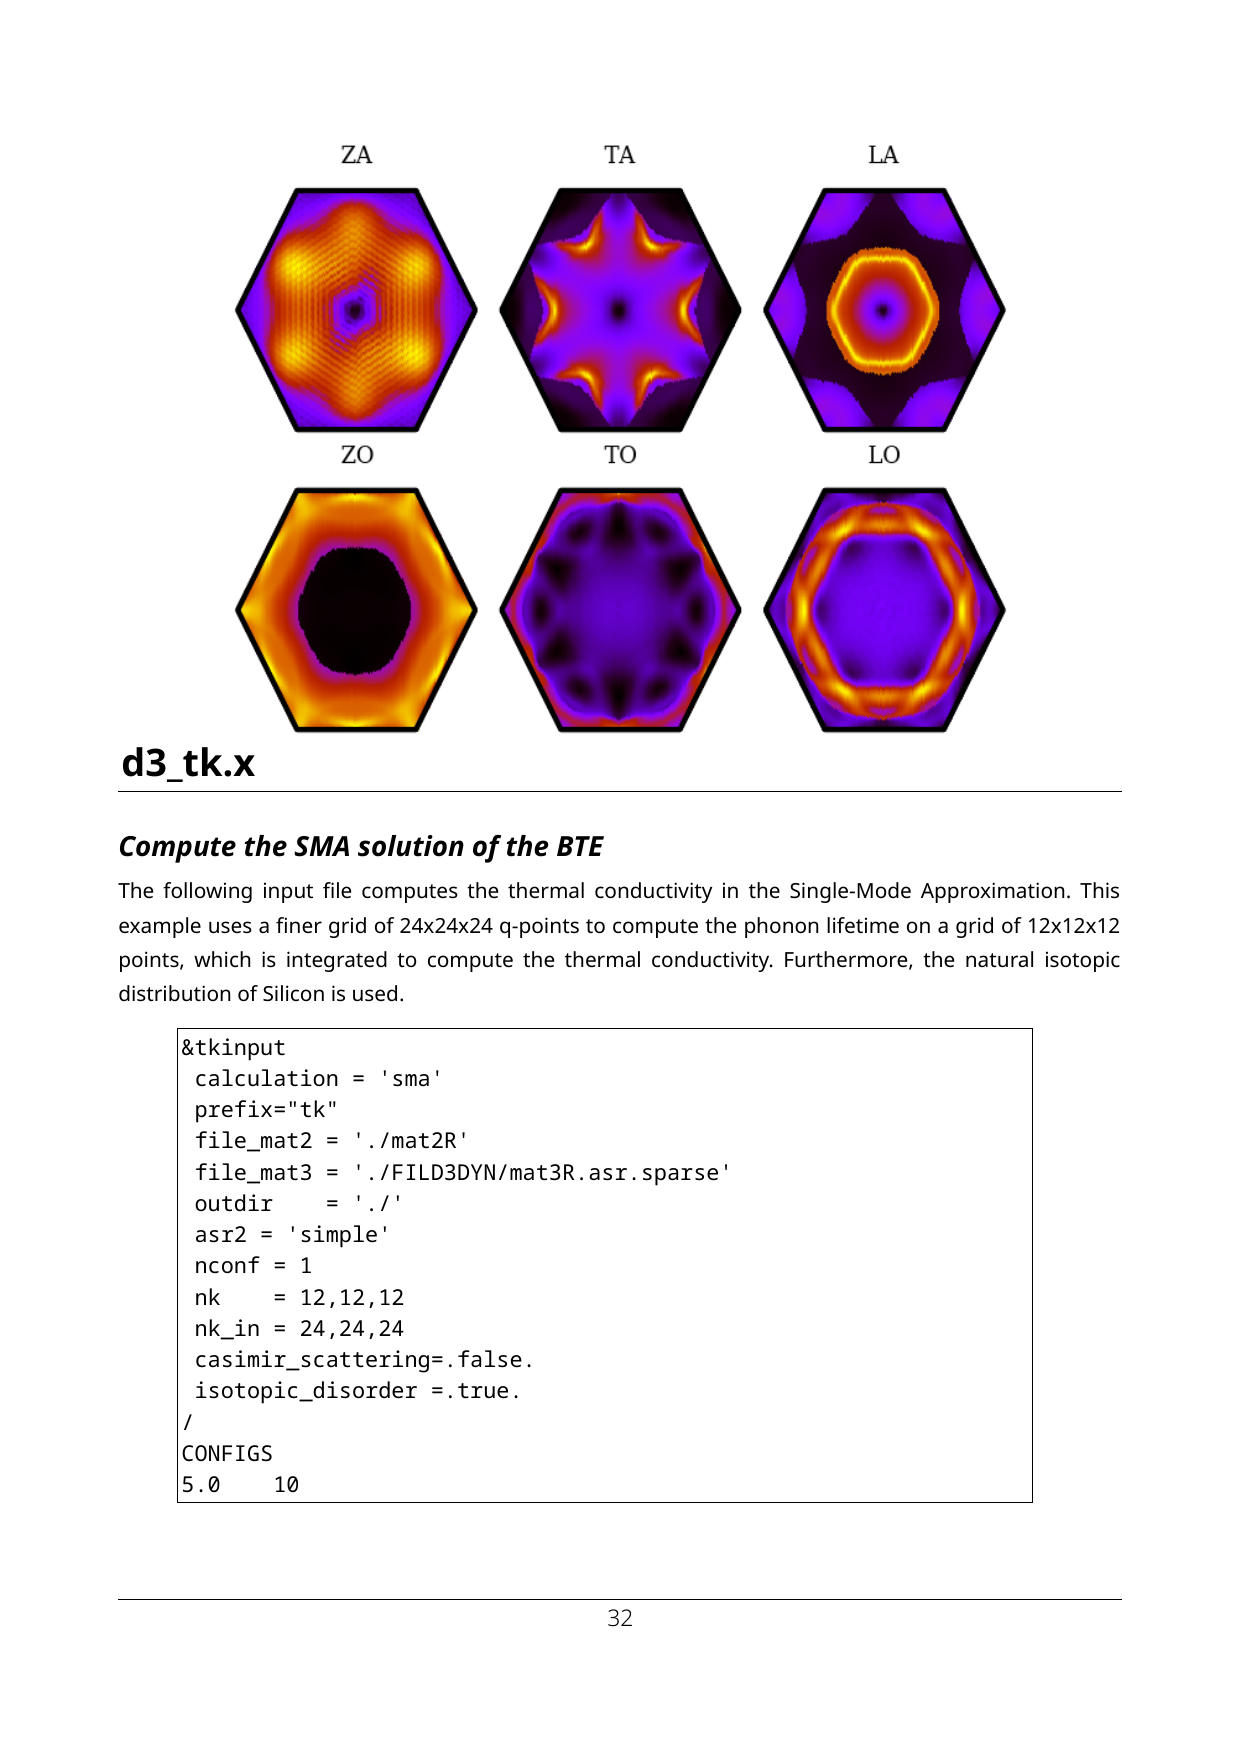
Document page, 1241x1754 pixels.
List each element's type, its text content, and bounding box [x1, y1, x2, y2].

text The following input file computes the thermal conductivity in the Single-Mode Approximation. This example uses a finer grid of 24x24x24 q-points to compute the phonon lifetime on a grid of 12x12x12 points, which is integrated to compute the thermal conductivity. Furthermore, the natural isotopic distribution of Silicon is used. [118, 877, 1122, 1007]
text &tkinput calculation = 'sma' prefix="tk" file_mat2 = './mat2R' file_mat3 = './FILD3DYN/mat3R.asr.sparse' outdir = './' asr2 = 'simple' nconf = 1 nk = 12,12,12 nk_in = 24,24,24 casimir_scattering=.false. isotopic_disorder =.true. / CONFIGS 5.0 10 [178, 1029, 1032, 1502]
subtitle d3_tk.x [118, 118, 1122, 791]
picture [225, 138, 1016, 737]
subtitle Compute the SMA solution of the BTE [118, 827, 1122, 865]
